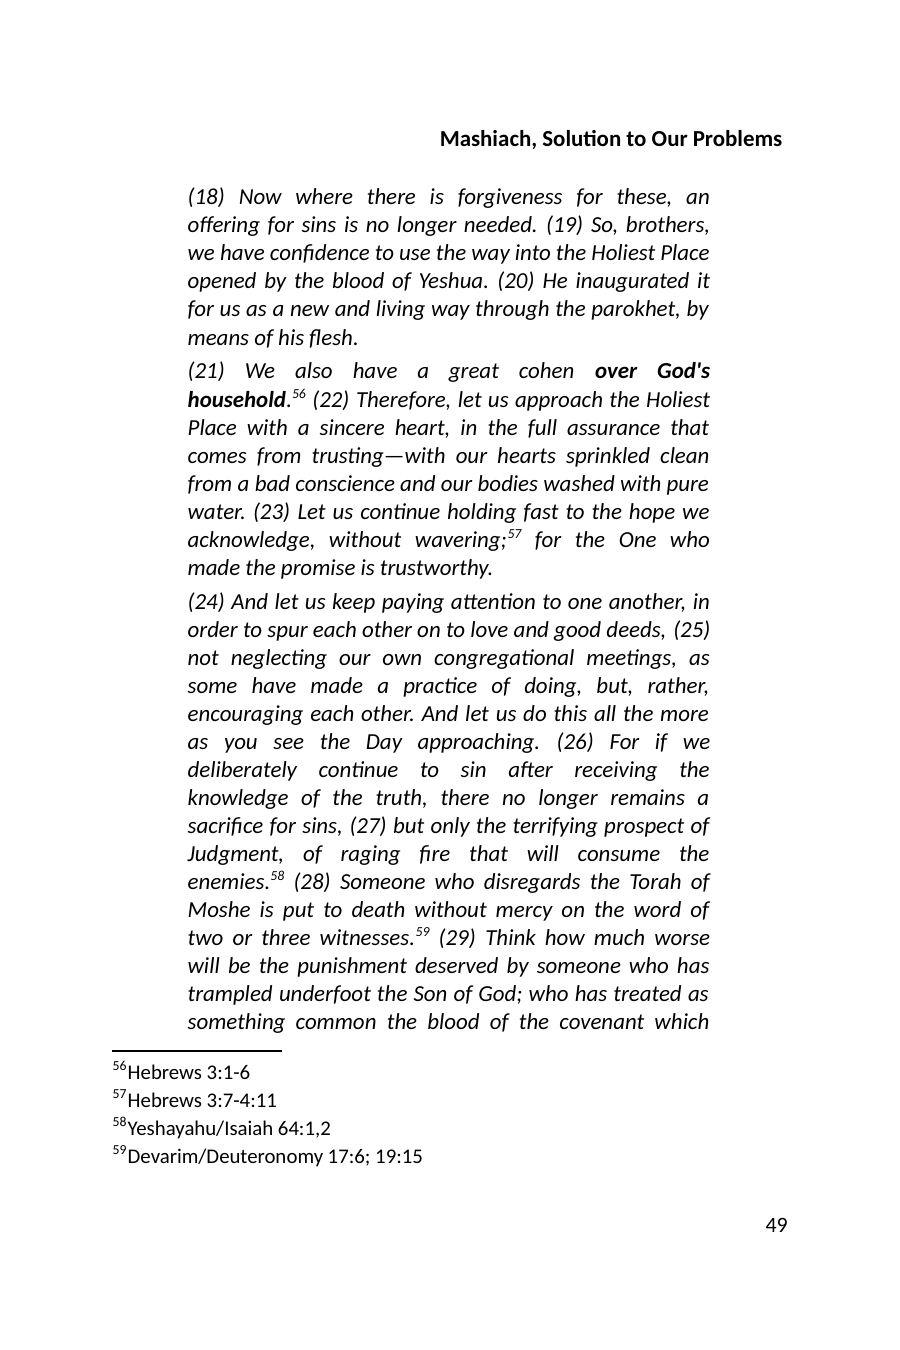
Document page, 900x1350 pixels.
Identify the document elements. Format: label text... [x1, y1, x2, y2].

text Yeshayahu/Isaiah 64:1,2 [112, 1113, 787, 1141]
text (24) And let us keep paying attention to one another, in order to spur each other on to love and good deeds, (25) not neglecting our own congregational meetings, as some have made a practice of doing, but, rather, encouraging each other. And let us do this all the more as you see the Day approaching. (26) For if we deliberately continue to sin after receiving the knowledge of the truth, there no longer remains a sacrifice for sins, (27) but only the terrifying prospect of Judgment, of raging fire that will consume the enemies. (28) Someone who disregards the Torah of Moshe is put to death without mercy on the word of two or three witnesses. (29) Think how much worse will be the punishment deserved by someone who has trampled underfoot the Son of God; who has treated as something common the blood of the covenant which [187, 587, 712, 1035]
text Hebrews 3:7-4:11 [112, 1085, 787, 1113]
text (21) We also have a great cohen over God's household. (22) Therefore, let us approach the Holiest Place with a sincere heart, in the full assurance that comes from trusting—with our hearts sprinkled clean from a bad conscience and our bodies washed with pure water. (23) Let us continue holding fast to the hope we acknowledge, without wavering; for the One who made the promise is trustworthy. [187, 357, 712, 581]
text (18) Now where there is forgiveness for these, an offering for sins is no longer needed. (19) So, brothers, we have confidence to use the way into the Holiest Place opened by the blood of Yeshua. (20) He inaugurated it for us as a new and living way through the parokhet, by means of his flesh. [187, 182, 712, 351]
text Devarim/Deuteronomy 17:6; 19:15 [112, 1141, 787, 1169]
text Hebrews 3:1-6 [112, 1057, 787, 1085]
